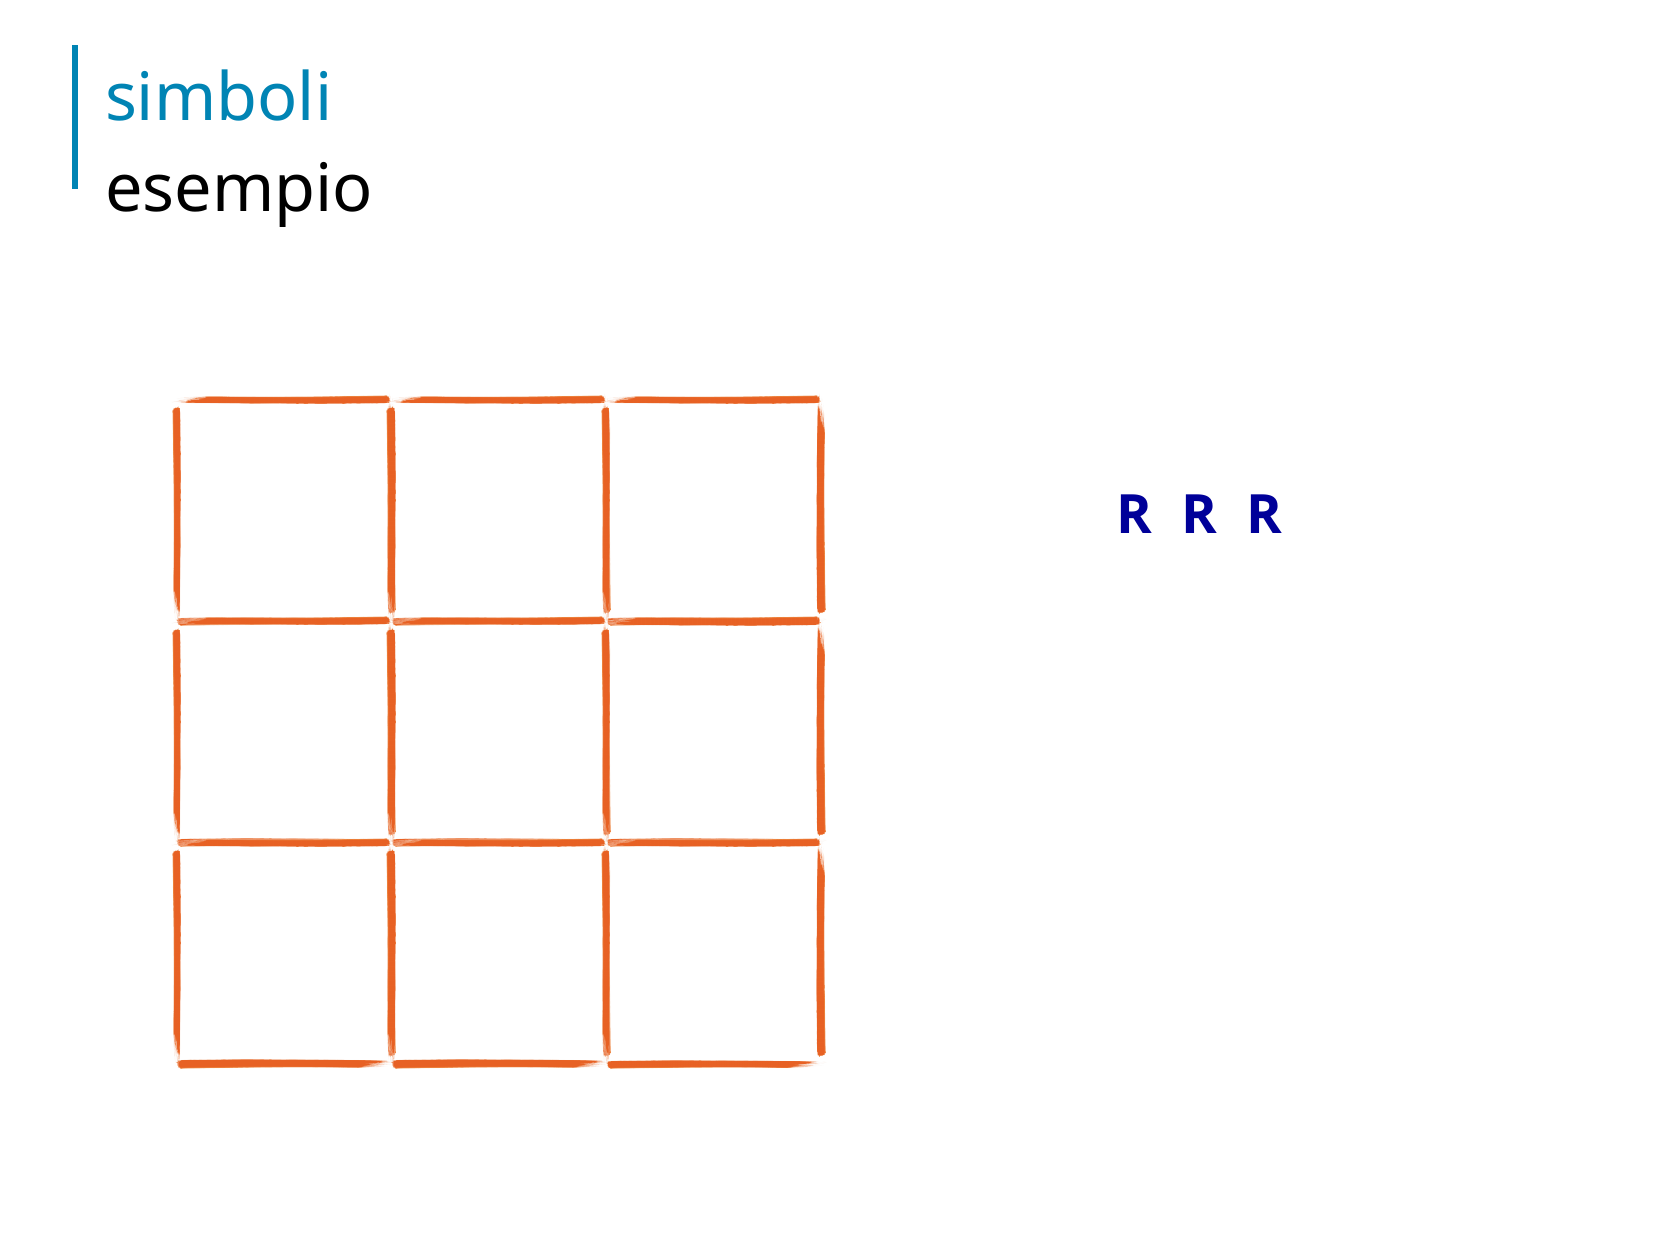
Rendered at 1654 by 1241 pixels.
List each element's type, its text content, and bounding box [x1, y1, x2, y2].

text_box R [1217, 471, 1297, 560]
text_box R [1087, 471, 1152, 560]
title simboli esempio [105, 49, 1571, 200]
picture [170, 393, 827, 1071]
text_box R [1152, 471, 1217, 560]
